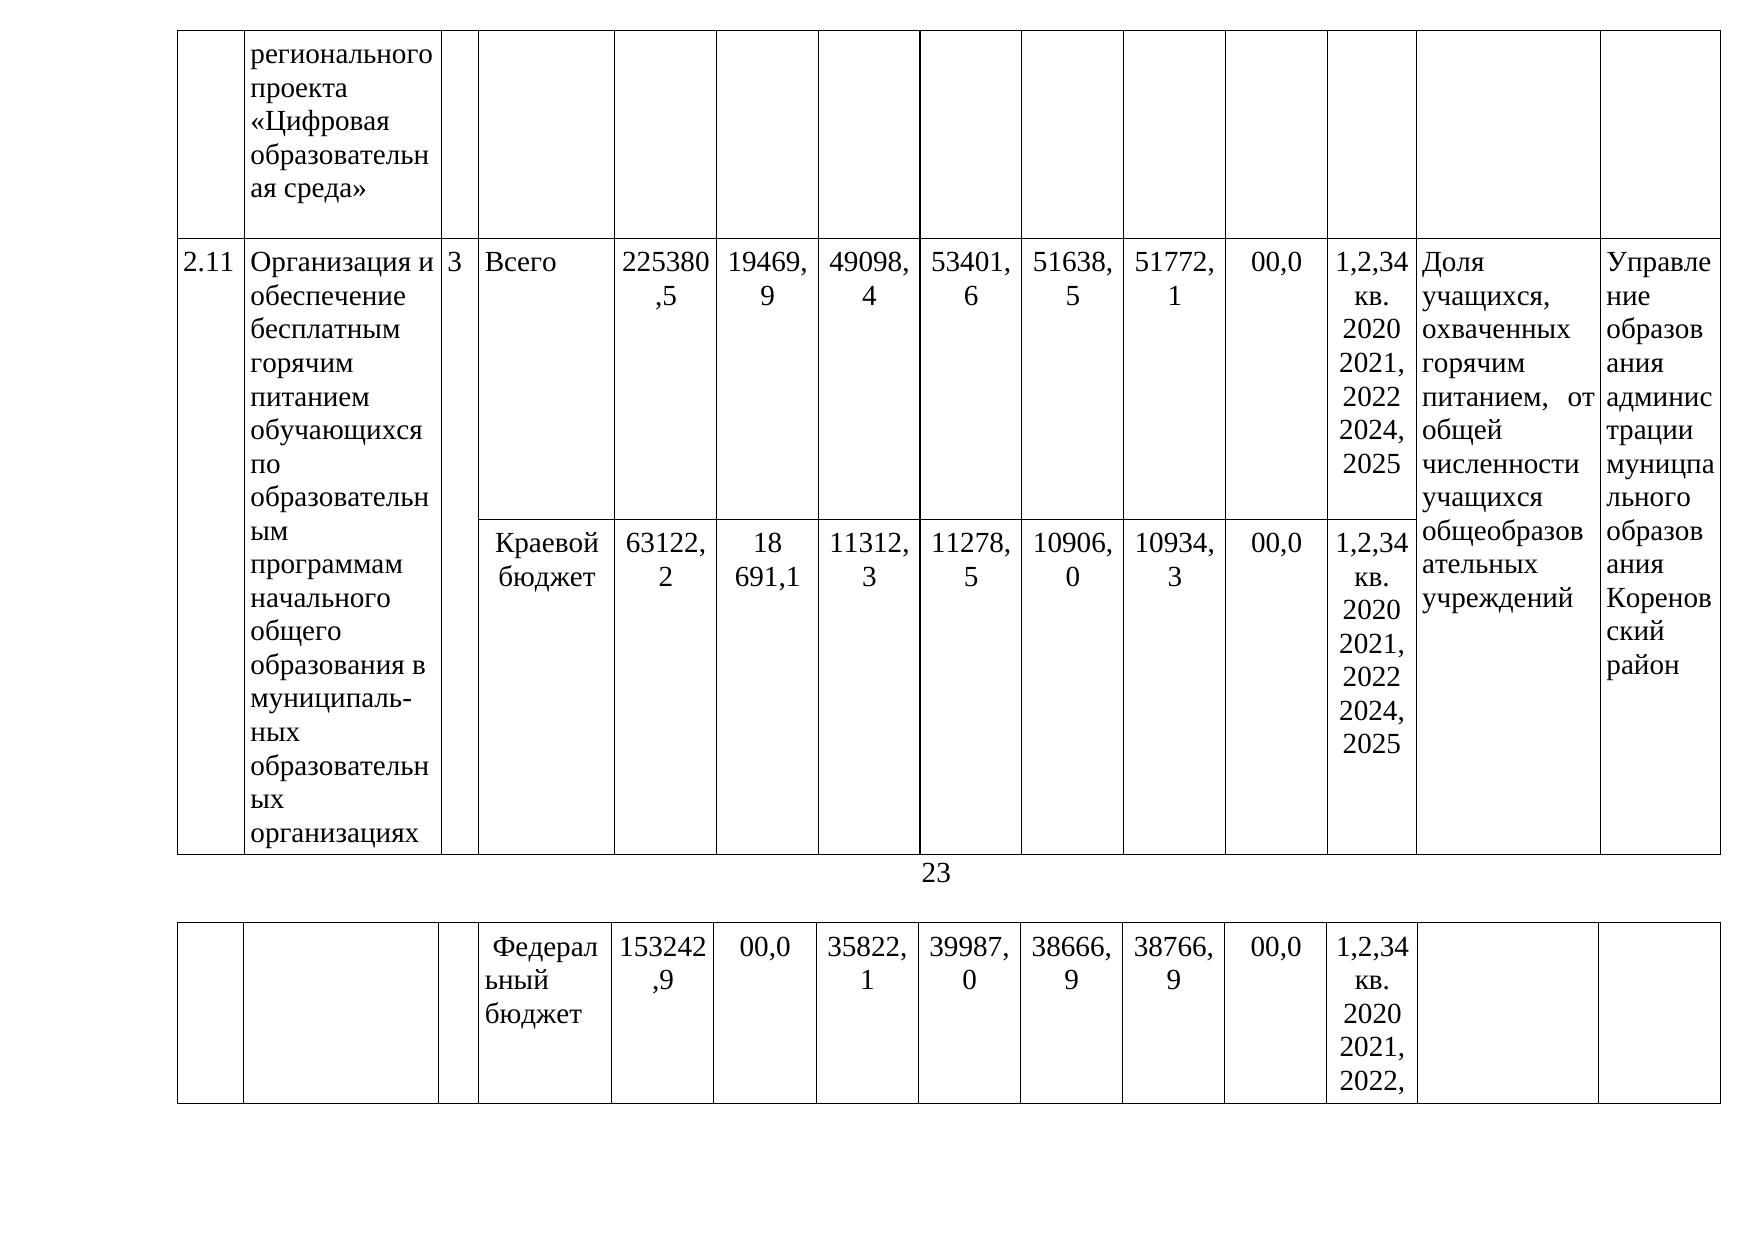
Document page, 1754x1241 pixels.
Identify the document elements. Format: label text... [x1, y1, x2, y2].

table_cell 1,2,34 кв. 2020 2021, 2022 2024, 2025 [1328, 520, 1416, 854]
table_header 35822,1 [817, 923, 918, 1102]
table_header 00,0 [1225, 923, 1326, 1102]
table_cell Управление образования администрации муницпального образования Кореновский район [1601, 239, 1720, 854]
table_header [439, 923, 478, 1102]
table_header [1417, 31, 1600, 238]
table_cell Всего [479, 239, 614, 519]
table_cell 19469,9 [717, 239, 818, 519]
table_header [178, 923, 243, 1102]
table_cell 51638,5 [1022, 239, 1123, 519]
table_cell 3 [442, 239, 478, 854]
table_cell 53401,6 [921, 239, 1021, 519]
table_header 153242,9 [612, 923, 713, 1102]
table_header [244, 923, 438, 1102]
table_header [442, 31, 478, 238]
table_cell 11312,3 [819, 520, 919, 854]
table_header [1124, 31, 1225, 238]
table_header [1226, 31, 1327, 238]
table_cell Доля учащихся, охваченных горячим питанием, от общей численности учащихся общеобразовательных учреждений [1417, 239, 1600, 854]
table_header 00,0 [714, 923, 816, 1102]
table_cell 63122,2 [615, 520, 716, 854]
table_header [1601, 31, 1720, 238]
table_cell 11278,5 [921, 520, 1021, 854]
table_header [819, 31, 919, 238]
table_header 38766,9 [1123, 923, 1224, 1102]
table_cell 1,2,34 кв. 2020 2021, 2022 2024, 2025 [1328, 239, 1416, 519]
table_cell 49098,4 [819, 239, 919, 519]
table_header Федерал ьный бюджет [479, 923, 611, 1102]
table_cell 10906,0 [1022, 520, 1123, 854]
table_header [1328, 31, 1416, 238]
table_cell Организация и обеспечение бесплатным горячим питанием обучающихся по образовательным программам начального общего образования в муниципаль­ных образовательных организациях [245, 239, 441, 854]
table_header [717, 31, 818, 238]
table_cell 00,0 [1226, 239, 1327, 519]
table_header [1599, 923, 1720, 1102]
table_header 38666,9 [1021, 923, 1122, 1102]
table_header регионального проекта «Цифровая образовательная среда» [245, 31, 441, 238]
table_header [178, 31, 244, 238]
table_cell Краевой бюджет [479, 520, 614, 854]
table_header 39987,0 [919, 923, 1020, 1102]
table_header [1418, 923, 1598, 1102]
table_header [1022, 31, 1123, 238]
table_cell 2.11 [178, 239, 244, 854]
table_header 1,2,34 кв. 2020 2021, 2022, [1327, 923, 1417, 1102]
table_header [479, 31, 614, 238]
table_cell 10934,3 [1124, 520, 1225, 854]
table_cell 00,0 [1226, 520, 1327, 854]
table_header [921, 31, 1021, 238]
table_cell 225380,5 [615, 239, 716, 519]
table_cell 18 691,1 [717, 520, 818, 854]
table_header [615, 31, 716, 238]
table_cell 51772,1 [1124, 239, 1225, 519]
text 23 [177, 855, 1695, 889]
